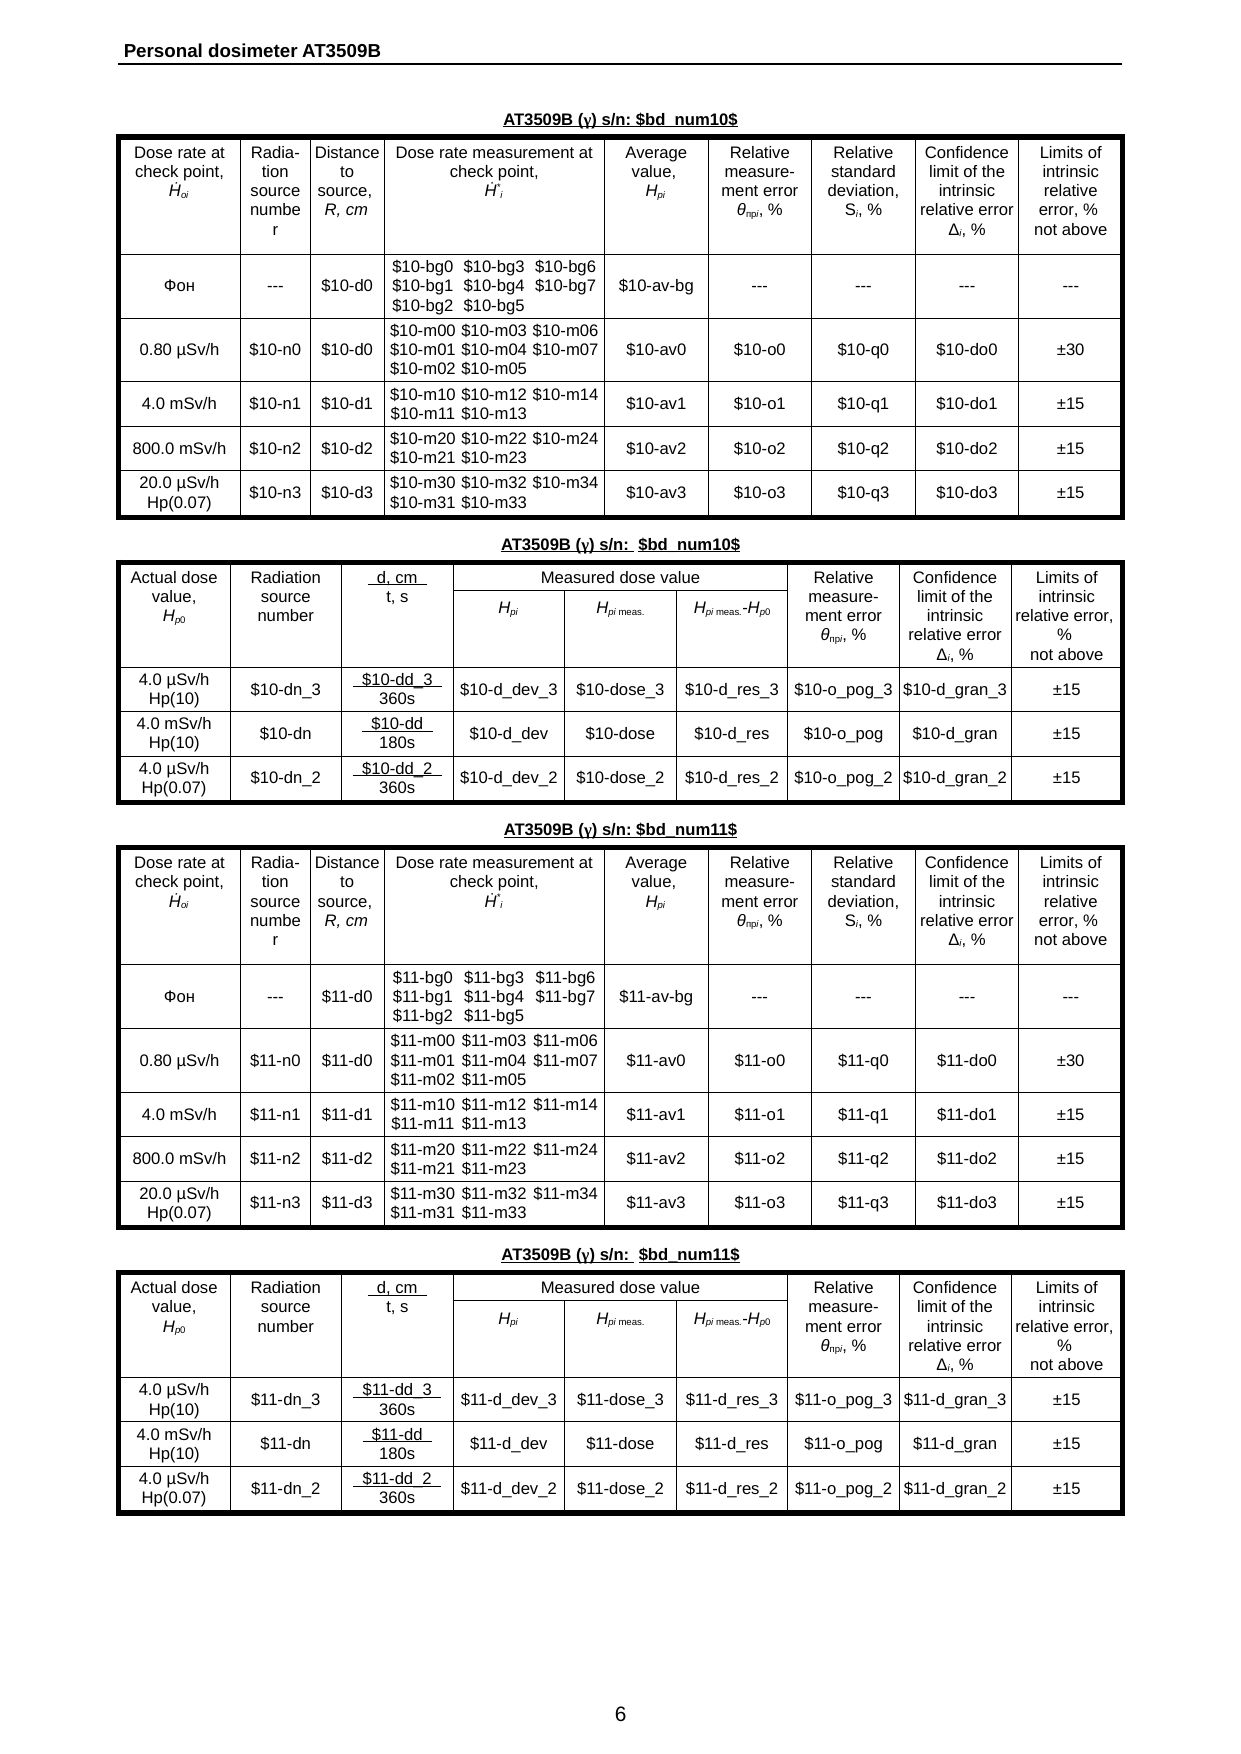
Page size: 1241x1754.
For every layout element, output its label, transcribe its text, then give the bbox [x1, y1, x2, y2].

table_cell Фон [121, 255, 240, 318]
table_cell ±15 [1019, 1137, 1120, 1181]
table_header AT3509B (γ) s/n: $bd_num10$ [118, 95, 1122, 134]
table_cell 4.0 mSv/h [121, 1093, 240, 1136]
table_cell $11-dn [231, 1422, 341, 1466]
table_cell $10-q1 [812, 382, 915, 426]
table_cell Relative measure-ment error θпрi, % [788, 1275, 899, 1377]
table_cell $10-d_dev_2 [454, 757, 564, 800]
table_cell Relative standard deviation, Si, % [812, 850, 915, 964]
table_cell Confidence limit of the intrinsic relative error Δi, % [916, 140, 1018, 254]
table_cell $10-n0 [241, 319, 310, 381]
table_cell Dose rate measurement at check point, Ḣ*i [385, 140, 604, 254]
table_cell 20.0 µSv/h Hp(0.07) [121, 1182, 240, 1225]
table_cell $11-q2 [812, 1137, 915, 1181]
table_cell $10-dn [231, 712, 341, 756]
table_cell $10-do1 [916, 382, 1018, 426]
table_cell $10-dn_3 [231, 668, 341, 711]
table_cell $11-d_res_3 [677, 1378, 787, 1421]
table_cell --- [916, 965, 1018, 1028]
table_cell 4.0 µSv/h Hp(10) [121, 1378, 230, 1421]
table_cell $11-av0 [605, 1029, 708, 1092]
table_cell Limits of intrinsic relative error, % not above [1019, 850, 1120, 964]
table_cell $10-d0 [311, 319, 384, 381]
table_cell $10-q2 [812, 427, 915, 470]
table_cell Hpi [454, 1301, 564, 1377]
table_cell $11-m20 $11-m21 $11-m22 $11-m23 $11-m24 [385, 1137, 604, 1181]
table_cell $10-n3 [241, 471, 310, 515]
table_cell $10-d_res_3 [677, 668, 787, 711]
table_cell $11-d0 [311, 1029, 384, 1092]
table_cell $11-d3 [311, 1182, 384, 1225]
table_cell $11-do2 [916, 1137, 1018, 1181]
table_cell $10-d_dev_3 [454, 668, 564, 711]
table_cell $11-o_pog [788, 1422, 899, 1466]
table_cell ±15 [1012, 1422, 1120, 1466]
table_cell $11-d_dev [454, 1422, 564, 1466]
table_cell Hpi [454, 591, 564, 667]
table_cell ±15 [1019, 1093, 1120, 1136]
table_cell $10-dose_2 [565, 757, 676, 800]
table_cell $10-d_res_2 [677, 757, 787, 800]
table_cell Actual dose value, Hp0 [121, 565, 230, 667]
table_cell Radia-tion source number [241, 850, 310, 964]
table_cell $11-d_res_2 [677, 1467, 787, 1510]
table_cell $11-m30 $11-m31 $11-m32 $11-m33 $11-m34 [385, 1182, 604, 1225]
table_cell d, cm t, s [342, 565, 453, 667]
table_cell $10-av-bg [605, 255, 708, 318]
table_cell ±30 [1019, 319, 1120, 381]
table_cell Relative standard deviation, Si, % [812, 140, 915, 254]
table_cell $11-av1 [605, 1093, 708, 1136]
table_cell ±15 [1012, 668, 1120, 711]
table_cell $10-d1 [311, 382, 384, 426]
table_cell 0.80 µSv/h [121, 1029, 240, 1092]
table_cell $11-d_dev_3 [454, 1378, 564, 1421]
table_cell Фон [121, 965, 240, 1028]
table_cell $11-dd 180s [342, 1422, 453, 1466]
table_cell $11-d2 [311, 1137, 384, 1181]
table_cell $10-q3 [812, 471, 915, 515]
table_cell Limits of intrinsic relative error, % not above [1019, 140, 1120, 254]
table_cell $10-m00 $10-m01 $10-m02 $10-m03 $10-m04 $10-m05 $10-m06 $10-m07 [385, 319, 604, 381]
table_cell $11-dn_2 [231, 1467, 341, 1510]
table_cell $11-dn_3 [231, 1378, 341, 1421]
table_cell ±15 [1012, 757, 1120, 800]
table_cell Radiation source number [231, 1275, 341, 1377]
table_cell $10-av0 [605, 319, 708, 381]
table_cell Actual dose value, Hp0 [121, 1275, 230, 1377]
table_cell $10-av1 [605, 382, 708, 426]
table_cell 0.80 µSv/h [121, 319, 240, 381]
table_cell $10-o0 [709, 319, 811, 381]
table_cell $11-av3 [605, 1182, 708, 1225]
table_cell $11-o_pog_2 [788, 1467, 899, 1510]
table_cell ±15 [1019, 382, 1120, 426]
table_cell $11-dose_3 [565, 1378, 676, 1421]
table_cell $11-do1 [916, 1093, 1018, 1136]
table_cell Radiation source number [231, 565, 341, 667]
table_cell $10-o_pog [788, 712, 899, 756]
table_cell Limits of intrinsic relative error, % not above [1012, 565, 1120, 667]
table_cell Confidence limit of the intrinsic relative error Δi, % [916, 850, 1018, 964]
table_cell $10-d_gran [900, 712, 1011, 756]
table_cell $10-o_pog_2 [788, 757, 899, 800]
table_cell $11-d_dev_2 [454, 1467, 564, 1510]
table_cell 4.0 µSv/h Hp(10) [121, 668, 230, 711]
table_cell Distance to source, R, сm [311, 140, 384, 254]
table_cell $10-d_dev [454, 712, 564, 756]
table_cell $11-dd_3 360s [342, 1378, 453, 1421]
table_cell $10-dd_2 360s [342, 757, 453, 800]
table_cell $11-m00 $11-m01 $11-m02 $11-m03 $11-m04 $11-m05 $11-m06 $11-m07 [385, 1029, 604, 1092]
table_cell $10-d_gran_3 [900, 668, 1011, 711]
table_cell --- [812, 965, 915, 1028]
table_cell Confidence limit of the intrinsic relative error Δi, % [900, 565, 1011, 667]
table_cell ±30 [1019, 1029, 1120, 1092]
table_cell $11-d_gran [900, 1422, 1011, 1466]
table_cell $10-do3 [916, 471, 1018, 515]
table_header AT3509B (γ) s/n: $bd_num11$ [118, 805, 1122, 845]
table_header AT3509B (γ) s/n: $bd_num11$ [118, 1230, 1122, 1270]
table_cell $11-d1 [311, 1093, 384, 1136]
table_cell Hpi meas.-Hp0 [677, 591, 787, 667]
table_cell $10-dose [565, 712, 676, 756]
table_cell $11-av2 [605, 1137, 708, 1181]
table_cell Dose rate at check point, Ḣoi [121, 850, 240, 964]
table_header AT3509B (γ) s/n: $bd_num10$ [118, 520, 1122, 559]
table_cell $11-do3 [916, 1182, 1018, 1225]
table_cell d, cm t, s [342, 1275, 453, 1377]
table_cell Dose rate at check point, Ḣoi [121, 140, 240, 254]
table_cell $10-do2 [916, 427, 1018, 470]
table_cell $11-o2 [709, 1137, 811, 1181]
table_cell --- [1019, 255, 1120, 318]
table_cell --- [812, 255, 915, 318]
table_cell --- [241, 965, 310, 1028]
table_cell $10-n1 [241, 382, 310, 426]
table_cell $11-dd_2 360s [342, 1467, 453, 1510]
table_cell $10-d2 [311, 427, 384, 470]
table_cell $10-o_pog_3 [788, 668, 899, 711]
table_cell $11-o1 [709, 1093, 811, 1136]
table_cell $10-dd_3 360s [342, 668, 453, 711]
table_cell $10-d_gran_2 [900, 757, 1011, 800]
table_cell $11-n0 [241, 1029, 310, 1092]
table_cell $11-do0 [916, 1029, 1018, 1092]
table_cell $11-d_gran_3 [900, 1378, 1011, 1421]
table_cell ±15 [1012, 1378, 1120, 1421]
table_cell Relative measure-ment error θпрi, % [709, 850, 811, 964]
table_cell $11-o_pog_3 [788, 1378, 899, 1421]
table_cell $10-dn_2 [231, 757, 341, 800]
table_cell ±15 [1019, 1182, 1120, 1225]
table_cell $11-dose_2 [565, 1467, 676, 1510]
table_cell ±15 [1019, 427, 1120, 470]
table_cell $11-q1 [812, 1093, 915, 1136]
table_cell $10-av3 [605, 471, 708, 515]
table_cell 4.0 mSv/h Hp(10) [121, 1422, 230, 1466]
table_cell Radia-tion source number [241, 140, 310, 254]
table_cell $11-d_gran_2 [900, 1467, 1011, 1510]
table_cell 4.0 mSv/h [121, 382, 240, 426]
table_cell 4.0 mSv/h Hp(10) [121, 712, 230, 756]
table_cell $11-o0 [709, 1029, 811, 1092]
table_cell 20.0 µSv/h Hp(0.07) [121, 471, 240, 515]
table_cell ±15 [1019, 471, 1120, 515]
table_cell Measured dose value [454, 565, 787, 590]
table_cell $10-o3 [709, 471, 811, 515]
table_cell $11-av-bg [605, 965, 708, 1028]
table_cell $10-dose_3 [565, 668, 676, 711]
table_cell $10-m30 $10-m31 $10-m32 $10-m33 $10-m34 [385, 471, 604, 515]
table_cell Hpi meas. [565, 591, 676, 667]
table_cell --- [709, 255, 811, 318]
table_cell $11-m10 $11-m11 $11-m12 $11-m13 $11-m14 [385, 1093, 604, 1136]
table_cell $11-bg0 $11-bg1 $11-bg2 $11-bg3 $11-bg4 $11-bg5 $11-bg6 $11-bg7 [385, 965, 604, 1028]
table_cell $11-dose [565, 1422, 676, 1466]
table_cell --- [241, 255, 310, 318]
table_cell $10-av2 [605, 427, 708, 470]
table_cell 800.0 mSv/h [121, 427, 240, 470]
table_cell $10-o1 [709, 382, 811, 426]
table_cell Relative measure-ment error θпрi, % [709, 140, 811, 254]
table_cell $10-bg0 $10-bg1 $10-bg2 $10-bg3 $10-bg4 $10-bg5 $10-bg6 $10-bg7 [385, 255, 604, 318]
table_cell $11-n3 [241, 1182, 310, 1225]
table_cell Confidence limit of the intrinsic relative error Δi, % [900, 1275, 1011, 1377]
table_cell $10-dd 180s [342, 712, 453, 756]
table_cell $10-d3 [311, 471, 384, 515]
table_cell $11-d0 [311, 965, 384, 1028]
table_cell ±15 [1012, 1467, 1120, 1510]
table_cell $11-q0 [812, 1029, 915, 1092]
table_cell $10-n2 [241, 427, 310, 470]
table_cell $10-do0 [916, 319, 1018, 381]
table_cell $10-m20 $10-m21 $10-m22 $10-m23 $10-m24 [385, 427, 604, 470]
table_cell Dose rate measurement at check point, Ḣ*i [385, 850, 604, 964]
table_cell 4.0 µSv/h Hp(0.07) [121, 757, 230, 800]
table_cell Hpi meas. [565, 1301, 676, 1377]
table_cell Relative measure-ment error θпрi, % [788, 565, 899, 667]
table_cell $11-n1 [241, 1093, 310, 1136]
table_cell --- [1019, 965, 1120, 1028]
table_cell $10-q0 [812, 319, 915, 381]
table_cell Hpi meas.-Hp0 [677, 1301, 787, 1377]
table_cell Measured dose value [454, 1275, 787, 1300]
table_cell 800.0 mSv/h [121, 1137, 240, 1181]
table_cell $10-m10 $10-m11 $10-m12 $10-m13 $10-m14 [385, 382, 604, 426]
table_cell Average value, Hpi [605, 140, 708, 254]
table_cell $11-d_res [677, 1422, 787, 1466]
table_cell Distance to source, R, сm [311, 850, 384, 964]
table_cell ±15 [1012, 712, 1120, 756]
table_cell $10-o2 [709, 427, 811, 470]
table_cell $10-d0 [311, 255, 384, 318]
table_cell $11-n2 [241, 1137, 310, 1181]
table_cell 4.0 µSv/h Hp(0.07) [121, 1467, 230, 1510]
table_cell Limits of intrinsic relative error, % not above [1012, 1275, 1120, 1377]
table_cell $11-q3 [812, 1182, 915, 1225]
table_cell $10-d_res [677, 712, 787, 756]
table_cell Average value, Hpi [605, 850, 708, 964]
table_cell $11-o3 [709, 1182, 811, 1225]
table_cell --- [916, 255, 1018, 318]
table_cell --- [709, 965, 811, 1028]
